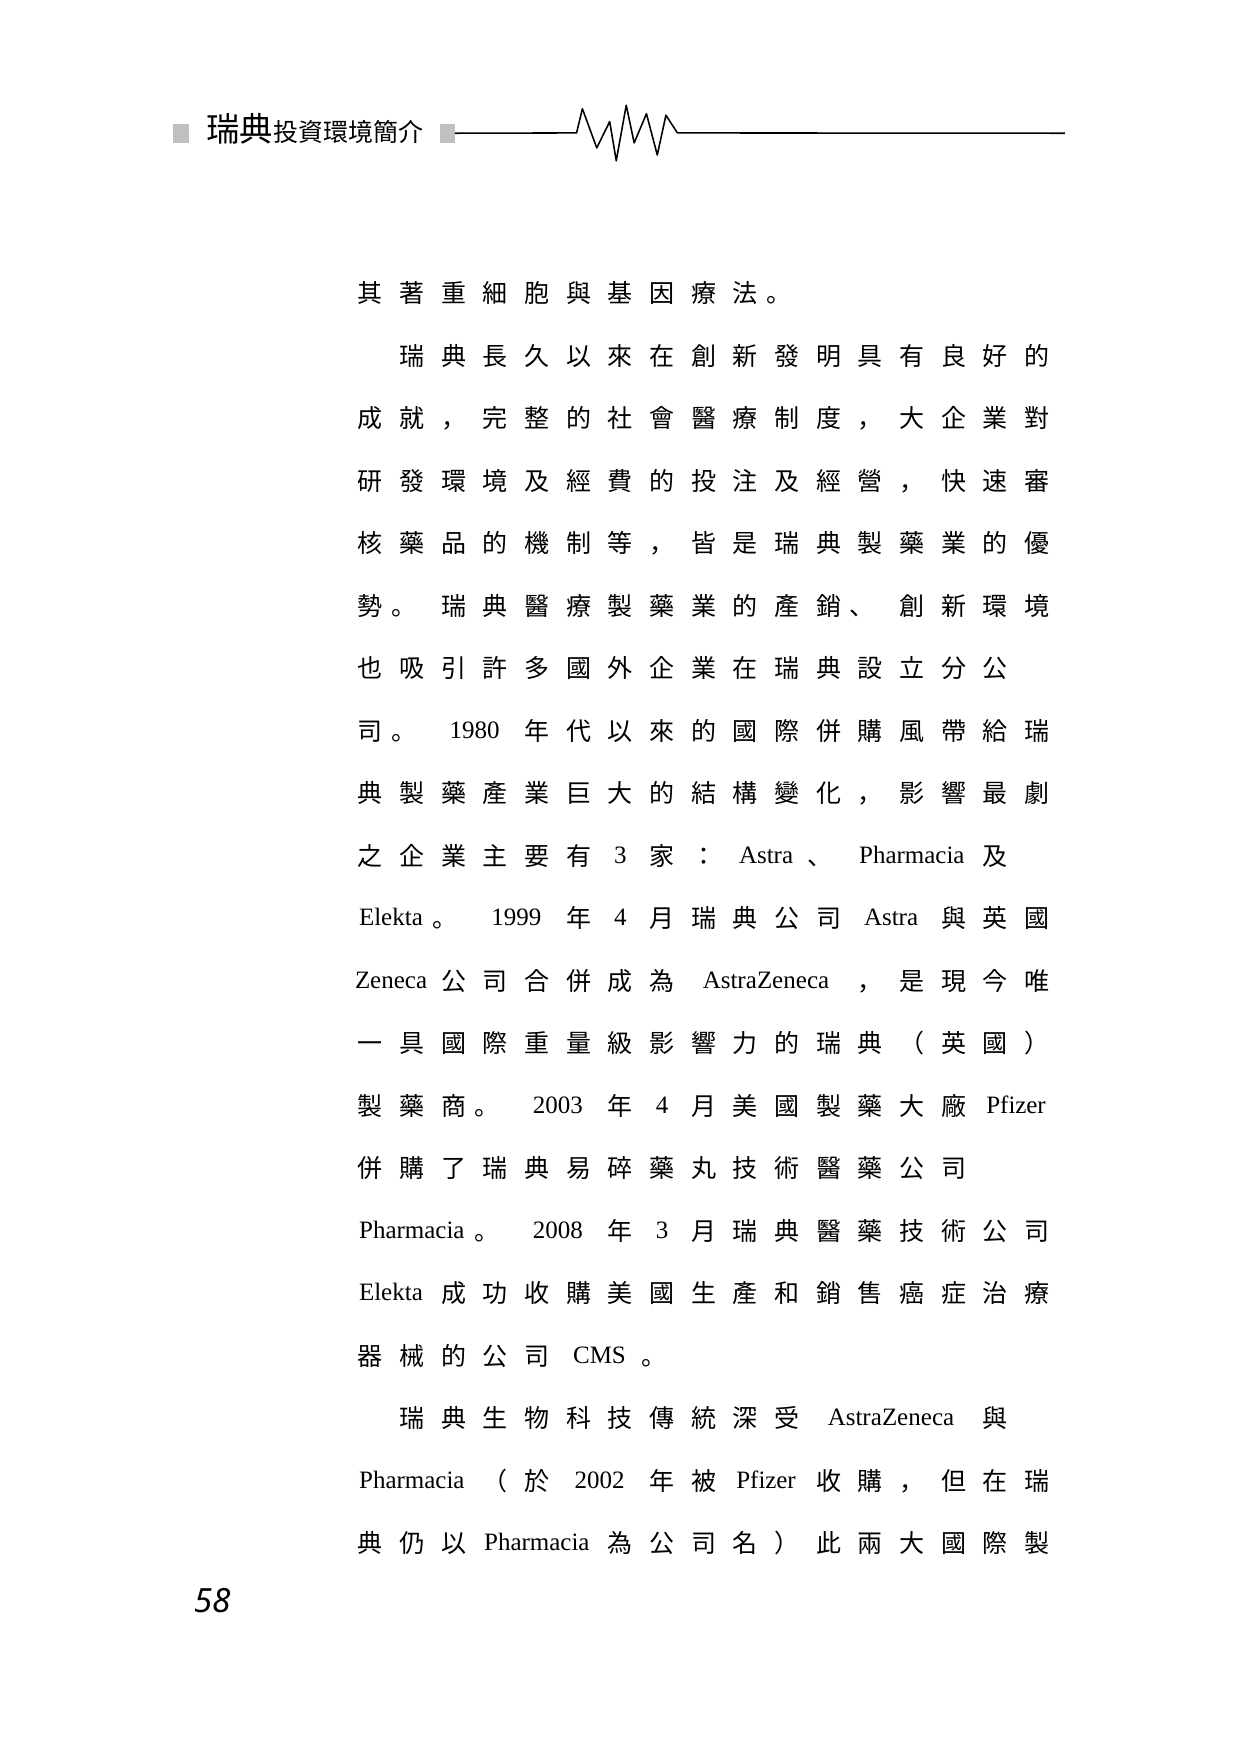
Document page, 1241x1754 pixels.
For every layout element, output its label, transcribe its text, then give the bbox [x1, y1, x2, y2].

text 瑞典長久以來在創新發明具有良好的成就，完整的社會醫療制度，大企業對研發環境及經費的投注及經營，快速審核藥品的機制等，皆是瑞典製藥業的優勢。瑞典醫療製藥業的產銷、創新環境也吸引許多國外企業在瑞典設立分公司。1980年代以來的國際併購風帶給瑞典製藥產業巨大的結構變化，影響最劇之企業主要有3家：Astra、Pharmacia及Elekta。1999年4月瑞典公司Astra與英國Zeneca公司合併成為AstraZeneca，是現今唯一具國際重量級影響力的瑞典（英國）製藥商。2003年4月美國製藥大廠Pfizer併購了瑞典易碎藥丸技術醫藥公司Pharmacia。2008年3月瑞典醫藥技術公司Elekta成功收購美國生產和銷售癌症治療器械的公司CMS。 [330, 313, 1058, 1375]
text 瑞典生物科技傳統深受AstraZeneca與Pharmacia（於2002年被Pfizer收購，但在瑞典仍以Pharmacia為公司名）此兩大國際製 [330, 1375, 1058, 1563]
text 其著重細胞與基因療法。 [330, 250, 1058, 313]
